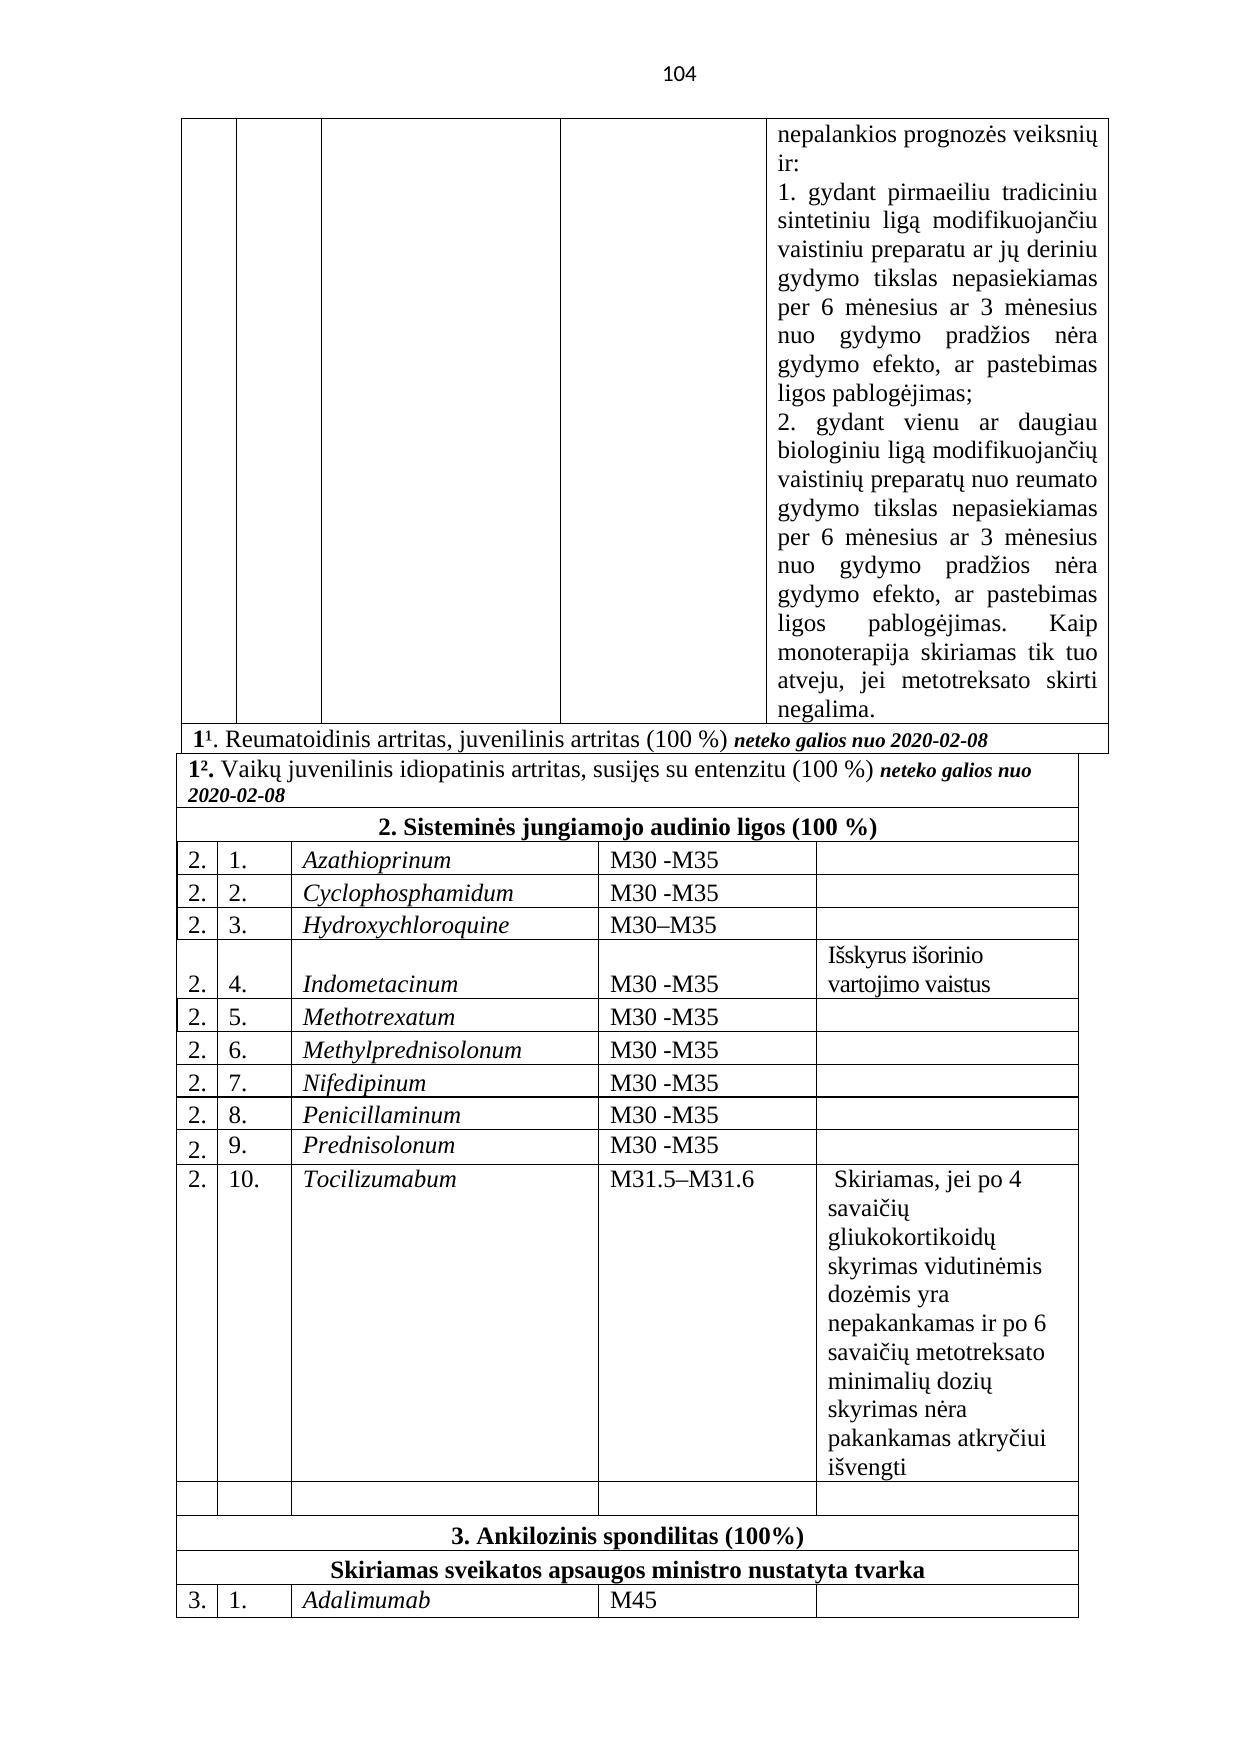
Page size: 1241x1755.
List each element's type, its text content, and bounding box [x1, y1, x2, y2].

table_cell [1079, 841, 1083, 874]
table_cell [1109, 1481, 1123, 1515]
table_cell M30 -M35 [599, 940, 816, 998]
table_cell [177, 118, 181, 723]
table_cell [1088, 907, 1093, 939]
table_cell [218, 1482, 291, 1515]
table_cell [817, 908, 1078, 939]
table_cell 2. [178, 875, 217, 907]
table_cell [1079, 1164, 1083, 1481]
table_cell [1099, 1129, 1103, 1163]
table_cell [1084, 939, 1088, 998]
table_cell [1084, 1515, 1088, 1549]
table_cell [1093, 907, 1099, 939]
table_cell [1099, 1064, 1103, 1096]
table_cell [1103, 1164, 1109, 1481]
table_cell [1088, 1129, 1093, 1163]
table_cell [1079, 1129, 1083, 1163]
table_cell M30 -M35 [599, 1065, 816, 1096]
table_cell [1093, 1031, 1099, 1063]
table_cell [1109, 998, 1123, 1031]
table_cell [1093, 1064, 1099, 1096]
table_cell [1088, 998, 1093, 1031]
table_cell M30 -M35 [599, 999, 816, 1031]
table_cell 2. [177, 1098, 217, 1129]
table_cell [237, 119, 321, 723]
table_cell Skiriamas, jei po 4 savaičių gliukokortikoidų skyrimas vidutinėmis dozėmis yra nepakankamas ir po 6 savaičių metotreksato minimalių dozių skyrimas nėra pakankamas atkryčiui išvengti [817, 1165, 1078, 1481]
table_cell [1103, 1584, 1109, 1617]
table_cell [1099, 907, 1103, 939]
table_cell [1093, 1129, 1099, 1163]
table_cell 2. [177, 1165, 217, 1481]
table_cell [817, 1482, 1078, 1515]
table_cell Penicillaminum [292, 1098, 598, 1129]
table_cell [1088, 1031, 1093, 1063]
table_cell [1099, 1164, 1103, 1481]
table_cell [1079, 907, 1083, 939]
table_cell [1109, 1584, 1123, 1617]
table_cell [1099, 939, 1103, 998]
table_cell 2. [177, 940, 217, 998]
table_cell 2. Sisteminės jungiamojo audinio ligos (100 %) [177, 808, 1078, 841]
table_cell [1109, 874, 1123, 907]
table_cell 5. [218, 999, 291, 1031]
table_cell [1084, 807, 1088, 841]
table_cell [1088, 1584, 1093, 1617]
table_cell [1088, 807, 1093, 841]
table_cell [1103, 1064, 1109, 1096]
table_cell 3. [218, 908, 291, 939]
table_cell 1. [218, 842, 291, 874]
table_cell [1103, 1481, 1109, 1515]
table_cell [1099, 841, 1103, 874]
table_cell [1079, 1481, 1083, 1515]
table_cell [599, 1482, 816, 1515]
table_cell [1099, 1031, 1103, 1063]
table_cell 1¹. Reumatoidinis artritas, juvenilinis artritas (100 %) neteko galios nuo 2020-02-08 [182, 724, 1108, 753]
table_cell [1109, 723, 1123, 753]
table_cell M30 -M35 [599, 1032, 816, 1063]
table_cell [817, 1032, 1078, 1063]
table_cell [1079, 1031, 1083, 1063]
table_cell [1109, 1064, 1123, 1096]
table_cell [1084, 1164, 1088, 1481]
table_cell M30 -M35 [599, 1130, 816, 1163]
table_cell [561, 119, 766, 723]
table_cell 1². Vaikų juvenilinis idiopatinis artritas, susijęs su entenzitu (100 %) neteko galios nuo 2020-02-08 [177, 754, 1078, 807]
table_cell 2. [218, 875, 291, 907]
table_cell [1103, 939, 1109, 998]
table_cell Išskyrus išorinio vartojimo vaistus [817, 940, 1078, 998]
table_cell [1084, 841, 1088, 874]
table_cell [1103, 907, 1109, 939]
table_cell [1084, 1129, 1088, 1163]
table_cell [1084, 1550, 1088, 1584]
table_cell [1103, 998, 1109, 1031]
table_cell M30–M35 [599, 908, 816, 939]
table_cell [1093, 998, 1099, 1031]
table_cell [1109, 907, 1123, 939]
table_cell [1088, 1064, 1093, 1096]
table_cell [1088, 1481, 1093, 1515]
table_cell Adalimumab [292, 1585, 598, 1617]
table_cell [1088, 1096, 1093, 1129]
table_cell M31.5–M31.6 [599, 1165, 816, 1481]
table_cell M30 -M35 [599, 842, 816, 874]
table_cell [1103, 1550, 1109, 1584]
table_cell [177, 1482, 217, 1515]
table_cell [1084, 874, 1088, 907]
table_cell [817, 999, 1078, 1031]
table_cell 4. [218, 940, 291, 998]
table_cell [1099, 1550, 1103, 1584]
table_cell [1079, 874, 1083, 907]
table_cell [817, 842, 1078, 874]
table_cell [817, 1130, 1078, 1163]
table_cell [1088, 1164, 1093, 1481]
table_cell [1093, 807, 1099, 841]
table_cell 9. [218, 1130, 291, 1163]
table_cell Cyclophosphamidum [292, 875, 598, 907]
table_cell [1093, 1515, 1099, 1549]
table_cell Skiriamas sveikatos apsaugos ministro nustatyta tvarka [177, 1551, 1078, 1584]
table_cell [1079, 1064, 1083, 1096]
table_cell [1099, 754, 1103, 807]
table_cell [1093, 939, 1099, 998]
table_cell 8. [218, 1098, 291, 1129]
table_cell [1093, 1550, 1099, 1584]
table_cell [1109, 753, 1123, 807]
table_cell [1103, 1031, 1109, 1063]
table_cell [1079, 754, 1083, 807]
table_cell [1084, 1481, 1088, 1515]
table_cell Methylprednisolonum [292, 1032, 598, 1063]
table_cell [1088, 1550, 1093, 1584]
table_cell Nifedipinum [292, 1065, 598, 1096]
table_cell [1079, 1584, 1083, 1617]
table_cell 2. [178, 999, 217, 1031]
table_cell [1093, 1096, 1099, 1129]
table_cell [1109, 1164, 1123, 1481]
table_cell [1079, 998, 1083, 1031]
table_cell Prednisolonum [292, 1130, 598, 1163]
table_cell [1109, 807, 1123, 841]
table_cell [1079, 939, 1083, 998]
table_cell 2. [177, 1032, 217, 1063]
table_cell [1109, 1031, 1123, 1063]
table_cell [1109, 1515, 1123, 1549]
table_cell [1109, 1096, 1123, 1129]
table_cell Hydroxychloroquine [292, 908, 598, 939]
table_cell 1. [218, 1585, 291, 1617]
table_cell [1103, 874, 1109, 907]
table_cell [1109, 1550, 1123, 1584]
table_cell [1088, 1515, 1093, 1549]
table_cell [1099, 807, 1103, 841]
table_cell [1099, 1481, 1103, 1515]
table_cell 2. [178, 842, 217, 874]
table_cell [1088, 841, 1093, 874]
table_cell [1084, 998, 1088, 1031]
table_cell [1079, 1515, 1083, 1549]
table_cell M30 -M35 [599, 1098, 816, 1129]
table_cell [1099, 1096, 1103, 1129]
table_cell [1103, 807, 1109, 841]
table_cell nepalankios prognozės veiksnių ir: 1. gydant pirmaeiliu tradiciniu sintetiniu ligą modifikuojančiu vaistiniu preparatu ar jų deriniu gydymo tikslas nepasiekiamas per 6 mėnesius ar 3 mėnesius nuo gydymo pradžios nėra gydymo efekto, ar pastebimas ligos pablogėjimas; 2. gydant vienu ar daugiau biologiniu ligą modifikuojančių vaistinių preparatų nuo reumato gydymo tikslas nepasiekiamas per 6 mėnesius ar 3 mėnesius nuo gydymo pradžios nėra gydymo efekto, ar pastebimas ligos pablogėjimas. Kaip monoterapija skiriamas tik tuo atveju, jei metotreksato skirti negalima. [767, 119, 1108, 723]
table_cell [1084, 1064, 1088, 1096]
table_cell [1079, 1096, 1083, 1129]
table_cell M30 -M35 [599, 875, 816, 907]
table_cell 2. [177, 1065, 217, 1096]
table_cell 3. [177, 1585, 217, 1617]
table_cell 2. [177, 1130, 217, 1163]
table_cell Methotrexatum [292, 999, 598, 1031]
table_cell [1103, 754, 1109, 807]
table_cell 2. [178, 908, 217, 939]
table_cell [1084, 1031, 1088, 1063]
table_cell [1079, 807, 1083, 841]
table_cell [1084, 1096, 1088, 1129]
table_cell [1103, 1096, 1109, 1129]
table_cell Indometacinum [292, 940, 598, 998]
table_cell [1093, 1481, 1099, 1515]
table_cell 6. [218, 1032, 291, 1063]
table_cell [1103, 841, 1109, 874]
table_cell [1084, 1584, 1088, 1617]
table_cell [177, 723, 181, 753]
table_cell [1079, 1550, 1083, 1584]
table_cell [1084, 754, 1088, 807]
table_cell Azathioprinum [292, 842, 598, 874]
table_cell [1099, 998, 1103, 1031]
table_cell [817, 1098, 1078, 1129]
table_cell [1109, 939, 1123, 998]
table_cell 10. [218, 1165, 291, 1481]
table_cell [1103, 1515, 1109, 1549]
table_cell [1103, 1129, 1109, 1163]
table_cell [817, 875, 1078, 907]
table_cell [1093, 841, 1099, 874]
table_cell [1099, 1515, 1103, 1549]
table_cell [1099, 874, 1103, 907]
table_cell [1093, 874, 1099, 907]
table_cell [1088, 874, 1093, 907]
table_cell [1109, 841, 1123, 874]
table_cell [1109, 118, 1123, 723]
table_cell [1093, 1164, 1099, 1481]
table_cell [1109, 1129, 1123, 1163]
table_cell [1093, 754, 1099, 807]
table_cell [182, 119, 236, 723]
table_cell M45 [599, 1585, 816, 1617]
table_cell [292, 1482, 598, 1515]
table_cell [1093, 1584, 1099, 1617]
table_cell [817, 1065, 1078, 1096]
table_cell [1099, 1584, 1103, 1617]
table_cell [1088, 939, 1093, 998]
table_cell [817, 1585, 1078, 1617]
table_cell [322, 119, 560, 723]
table_cell [1084, 907, 1088, 939]
table_cell Tocilizumabum [292, 1165, 598, 1481]
table_cell 7. [218, 1065, 291, 1096]
table_cell 3. Ankilozinis spondilitas (100%) [177, 1516, 1078, 1549]
table_cell [1088, 754, 1093, 807]
